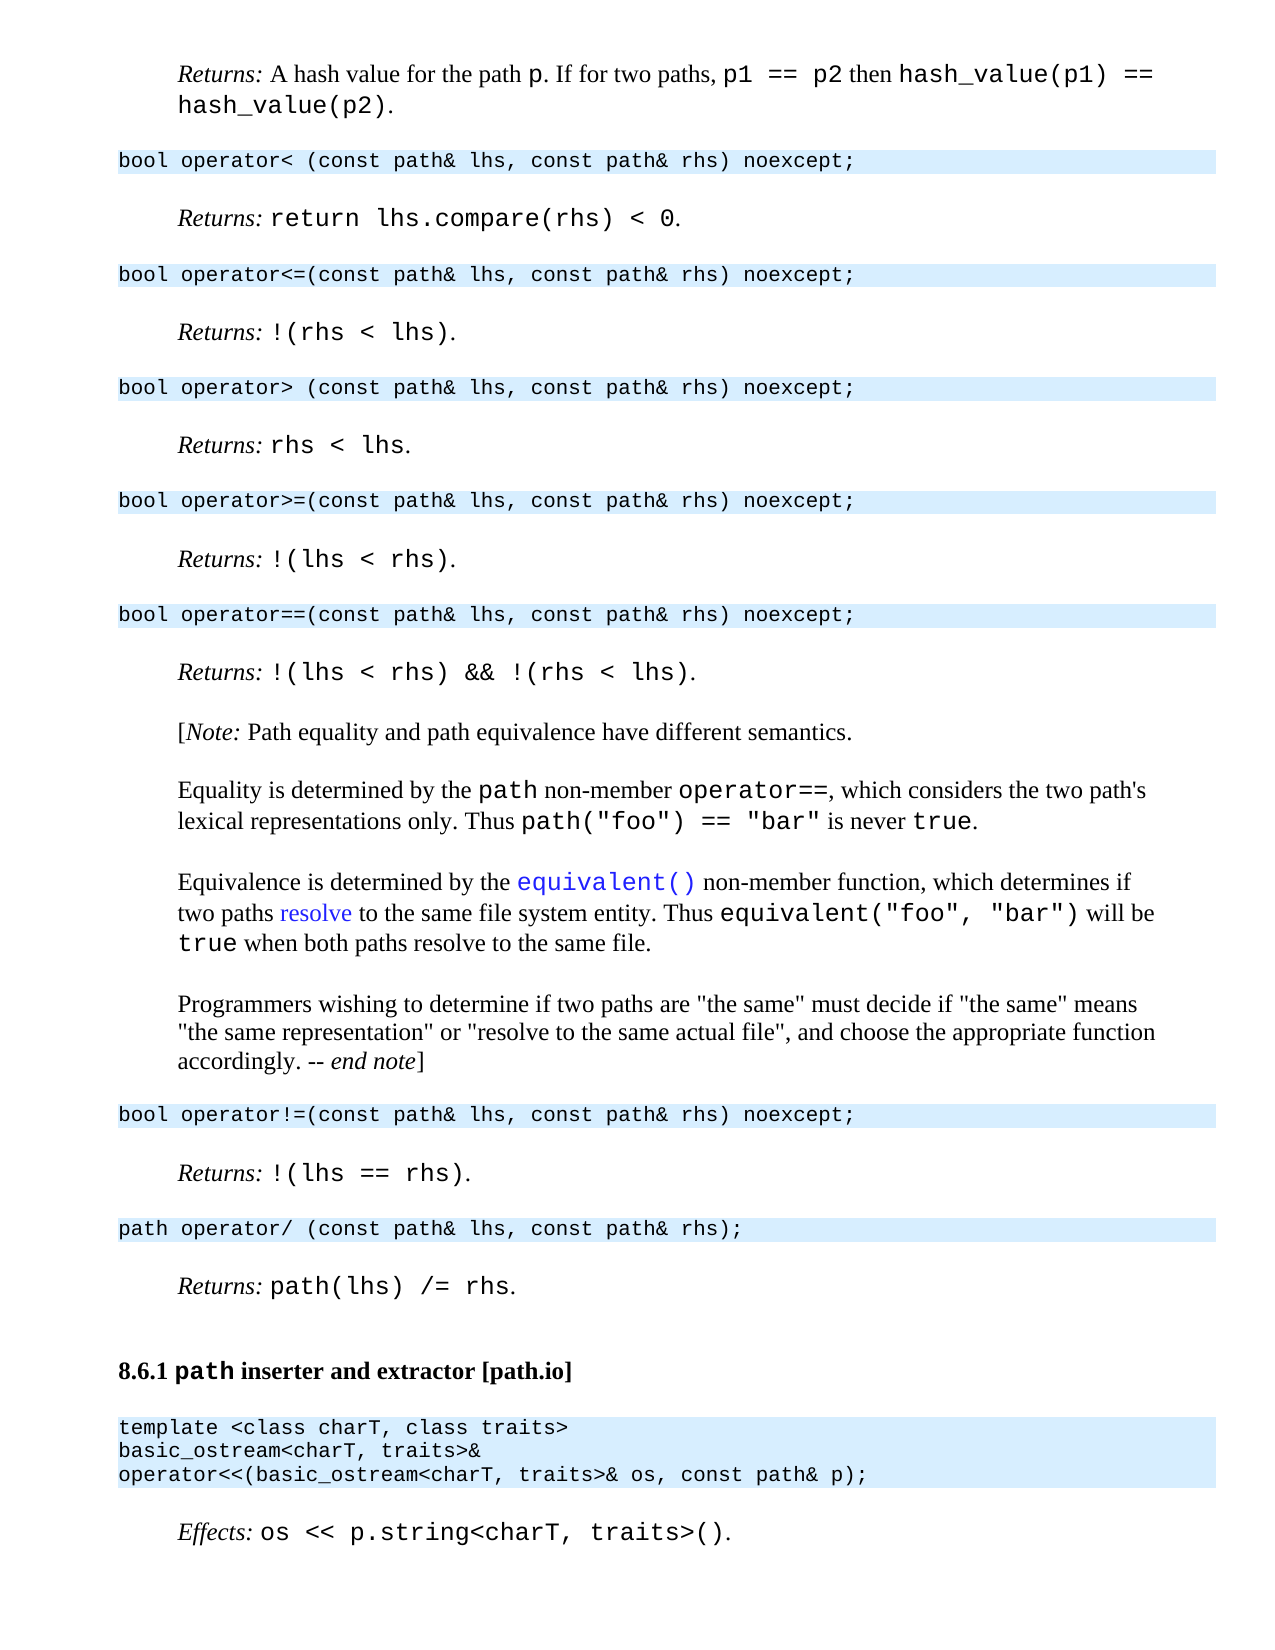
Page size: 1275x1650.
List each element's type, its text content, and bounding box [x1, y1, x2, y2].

text Returns: !(lhs < rhs). [177, 544, 1157, 574]
subtitle 8.6.1 path inserter and extractor [path.io] [118, 1356, 1216, 1387]
text Returns: path(lhs) /= rhs. [177, 1271, 1157, 1302]
text bool operator<=(const path& lhs, const path& rhs) noexcept; [118, 264, 1216, 287]
text Equality is determined by the path non-member operator==, which considers the two path's lexical representations only. Thus path("foo") == "bar" is never true. [177, 776, 1157, 837]
text bool operator< (const path& lhs, const path& rhs) noexcept; [118, 150, 1216, 174]
text Equivalence is determined by the equivalent() non-member function, which determines if two paths resolve to the same file system entity. Thus equivalent("foo", "bar") will be true when both paths resolve to the same file. [177, 867, 1157, 959]
text Returns: !(rhs < lhs). [177, 317, 1157, 348]
text bool operator!=(const path& lhs, const path& rhs) noexcept; [118, 1104, 1216, 1128]
text Returns: A hash value for the path p. If for two paths, p1 == p2 then hash_value(p1) == hash_value(p2). [177, 59, 1157, 121]
text Returns: rhs < lhs. [177, 430, 1157, 461]
text bool operator>=(const path& lhs, const path& rhs) noexcept; [118, 491, 1216, 514]
text Effects: os << p.string<charT, traits>(). [177, 1517, 1157, 1548]
text basic_ostream<charT, traits>& [118, 1440, 1216, 1464]
text operator<<(basic_ostream<charT, traits>& os, const path& p); [118, 1464, 1216, 1488]
text path operator/ (const path& lhs, const path& rhs); [118, 1218, 1216, 1242]
text Returns: return lhs.compare(rhs) < 0. [177, 203, 1157, 234]
text [Note: Path equality and path equivalence have different semantics. [177, 717, 1157, 746]
text Returns: !(lhs == rhs). [177, 1158, 1157, 1188]
text Returns: !(lhs < rhs) && !(rhs < lhs). [177, 657, 1157, 688]
text bool operator> (const path& lhs, const path& rhs) noexcept; [118, 377, 1216, 401]
text template <class charT, class traits> [118, 1417, 1216, 1440]
text Programmers wishing to determine if two paths are "the same" must decide if "the same" means "the same representation" or "resolve to the same actual file", and choose the appropriate function accordingly. -- end note] [177, 989, 1157, 1075]
text bool operator==(const path& lhs, const path& rhs) noexcept; [118, 604, 1216, 628]
